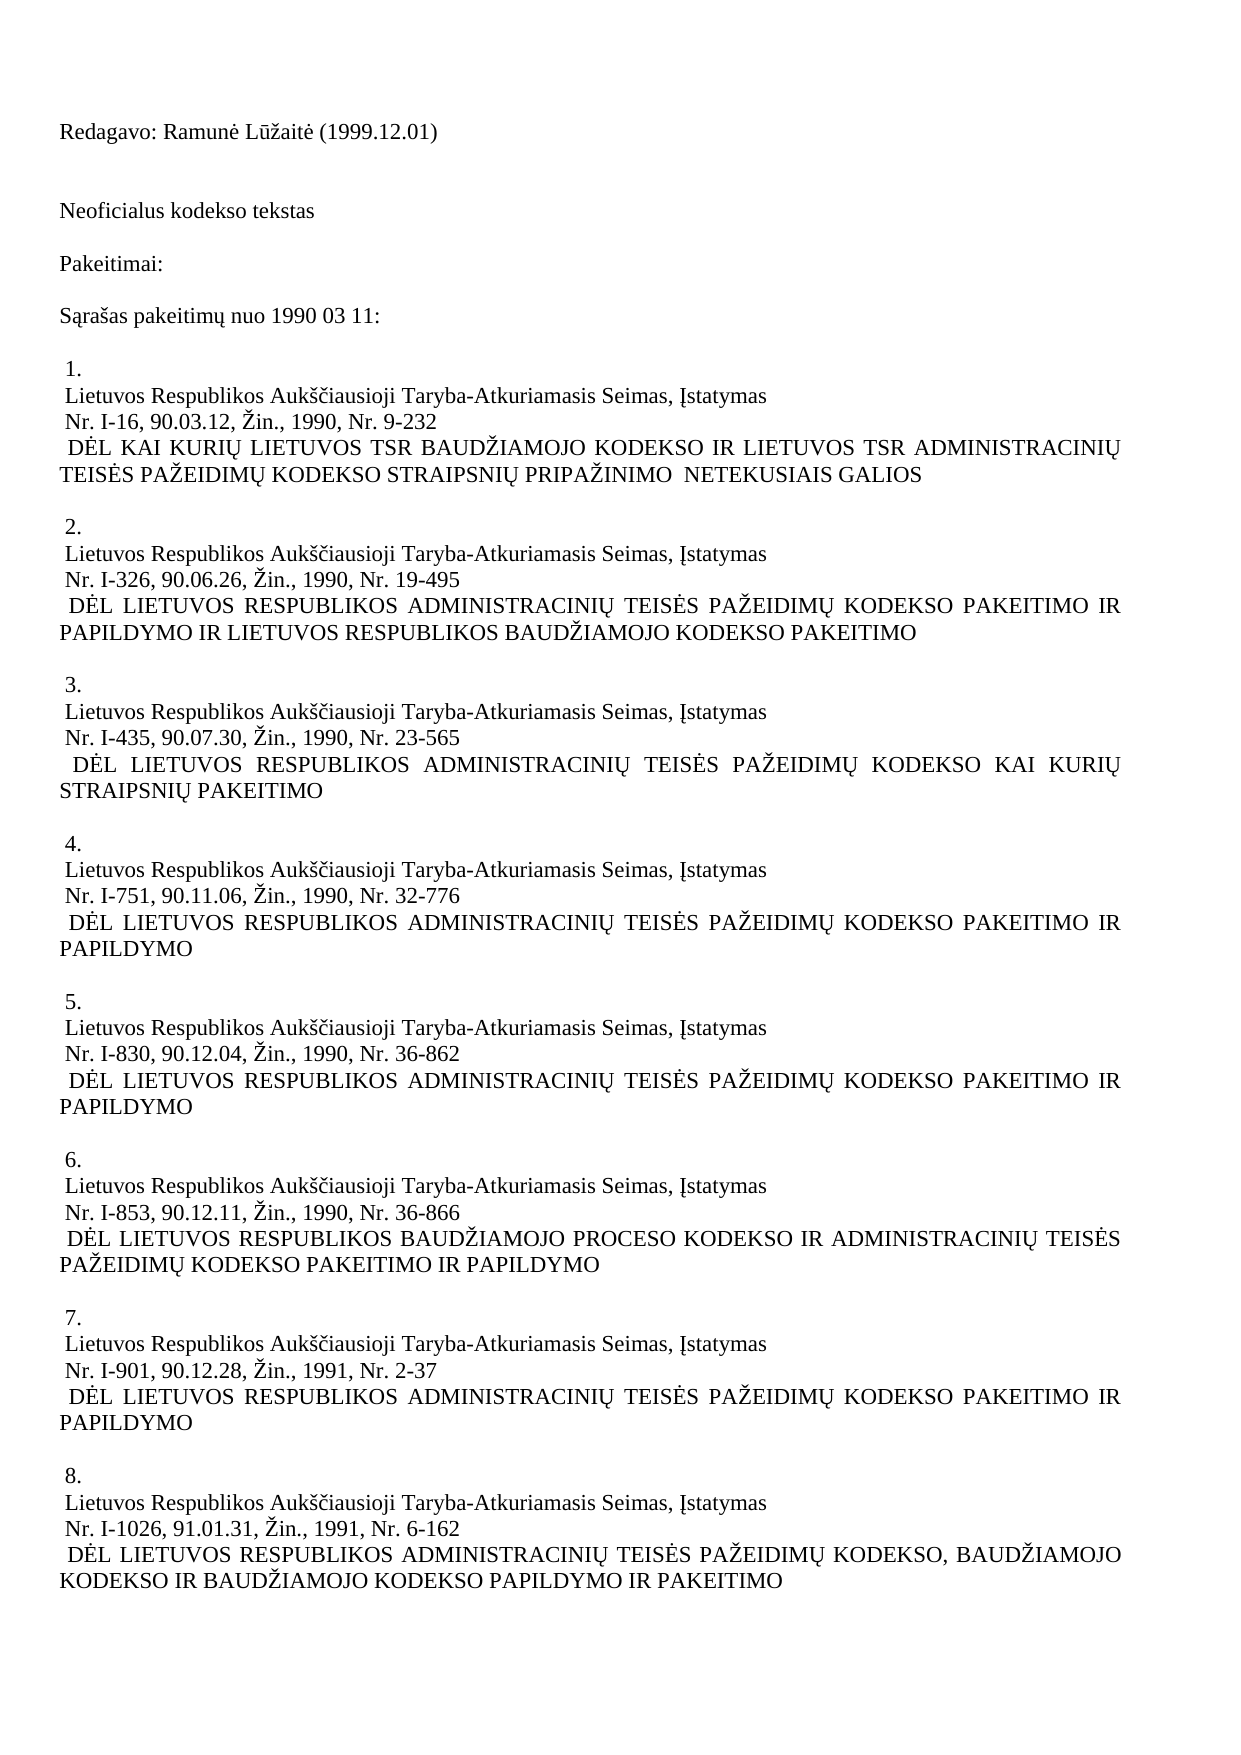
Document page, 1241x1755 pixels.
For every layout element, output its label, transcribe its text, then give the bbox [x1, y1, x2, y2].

text DĖL LIETUVOS RESPUBLIKOS ADMINISTRACINIŲ TEISĖS PAŽEIDIMŲ KODEKSO KAI KURIŲ STRAIPSNIŲ PAKEITIMO [59, 751, 1122, 803]
text 3. [59, 672, 1122, 698]
text Redagavo: Ramunė Lūžaitė (1999.12.01) [59, 118, 1122, 144]
text Sąrašas pakeitimų nuo 1990 03 11: [59, 303, 1122, 329]
text DĖL LIETUVOS RESPUBLIKOS ADMINISTRACINIŲ TEISĖS PAŽEIDIMŲ KODEKSO PAKEITIMO IR PAPILDYMO [59, 909, 1122, 961]
text 5. [59, 988, 1122, 1014]
text DĖL LIETUVOS RESPUBLIKOS ADMINISTRACINIŲ TEISĖS PAŽEIDIMŲ KODEKSO PAKEITIMO IR PAPILDYMO [59, 1067, 1122, 1119]
text Nr. I-830, 90.12.04, Žin., 1990, Nr. 36-862 [59, 1041, 1122, 1067]
text Lietuvos Respublikos Aukščiausioji Taryba-Atkuriamasis Seimas, Įstatymas [59, 1488, 1122, 1515]
text DĖL LIETUVOS RESPUBLIKOS BAUDŽIAMOJO PROCESO KODEKSO IR ADMINISTRACINIŲ TEISĖS PAŽEIDIMŲ KODEKSO PAKEITIMO IR PAPILDYMO [59, 1225, 1122, 1278]
text 1. [59, 355, 1122, 382]
text Lietuvos Respublikos Aukščiausioji Taryba-Atkuriamasis Seimas, Įstatymas [59, 698, 1122, 724]
text Lietuvos Respublikos Aukščiausioji Taryba-Atkuriamasis Seimas, Įstatymas [59, 856, 1122, 882]
text Nr. I-435, 90.07.30, Žin., 1990, Nr. 23-565 [59, 724, 1122, 751]
text 4. [59, 830, 1122, 856]
text Nr. I-751, 90.11.06, Žin., 1990, Nr. 32-776 [59, 882, 1122, 909]
text 2. [59, 513, 1122, 540]
text Lietuvos Respublikos Aukščiausioji Taryba-Atkuriamasis Seimas, Įstatymas [59, 540, 1122, 566]
text DĖL LIETUVOS RESPUBLIKOS ADMINISTRACINIŲ TEISĖS PAŽEIDIMŲ KODEKSO PAKEITIMO IR PAPILDYMO [59, 1383, 1122, 1436]
text Neoficialus kodekso tekstas [59, 197, 1122, 223]
text Lietuvos Respublikos Aukščiausioji Taryba-Atkuriamasis Seimas, Įstatymas [59, 382, 1122, 408]
text Lietuvos Respublikos Aukščiausioji Taryba-Atkuriamasis Seimas, Įstatymas [59, 1014, 1122, 1041]
text Nr. I-901, 90.12.28, Žin., 1991, Nr. 2-37 [59, 1357, 1122, 1383]
text DĖL KAI KURIŲ LIETUVOS TSR BAUDŽIAMOJO KODEKSO IR LIETUVOS TSR ADMINISTRACINIŲ TEISĖS PAŽEIDIMŲ KODEKSO STRAIPSNIŲ PRIPAŽINIMO NETEKUSIAIS GALIOS [59, 434, 1122, 487]
text Lietuvos Respublikos Aukščiausioji Taryba-Atkuriamasis Seimas, Įstatymas [59, 1172, 1122, 1199]
text Nr. I-326, 90.06.26, Žin., 1990, Nr. 19-495 [59, 566, 1122, 592]
text Lietuvos Respublikos Aukščiausioji Taryba-Atkuriamasis Seimas, Įstatymas [59, 1330, 1122, 1357]
text Nr. I-853, 90.12.11, Žin., 1990, Nr. 36-866 [59, 1199, 1122, 1225]
text Nr. I-16, 90.03.12, Žin., 1990, Nr. 9-232 [59, 408, 1122, 434]
text Pakeitimai: [59, 250, 1122, 276]
text 8. [59, 1462, 1122, 1488]
text DĖL LIETUVOS RESPUBLIKOS ADMINISTRACINIŲ TEISĖS PAŽEIDIMŲ KODEKSO, BAUDŽIAMOJO KODEKSO IR BAUDŽIAMOJO KODEKSO PAPILDYMO IR PAKEITIMO [59, 1541, 1122, 1594]
text 6. [59, 1146, 1122, 1172]
text Nr. I-1026, 91.01.31, Žin., 1991, Nr. 6-162 [59, 1515, 1122, 1541]
text DĖL LIETUVOS RESPUBLIKOS ADMINISTRACINIŲ TEISĖS PAŽEIDIMŲ KODEKSO PAKEITIMO IR PAPILDYMO IR LIETUVOS RESPUBLIKOS BAUDŽIAMOJO KODEKSO PAKEITIMO [59, 592, 1122, 645]
text 7. [59, 1304, 1122, 1330]
